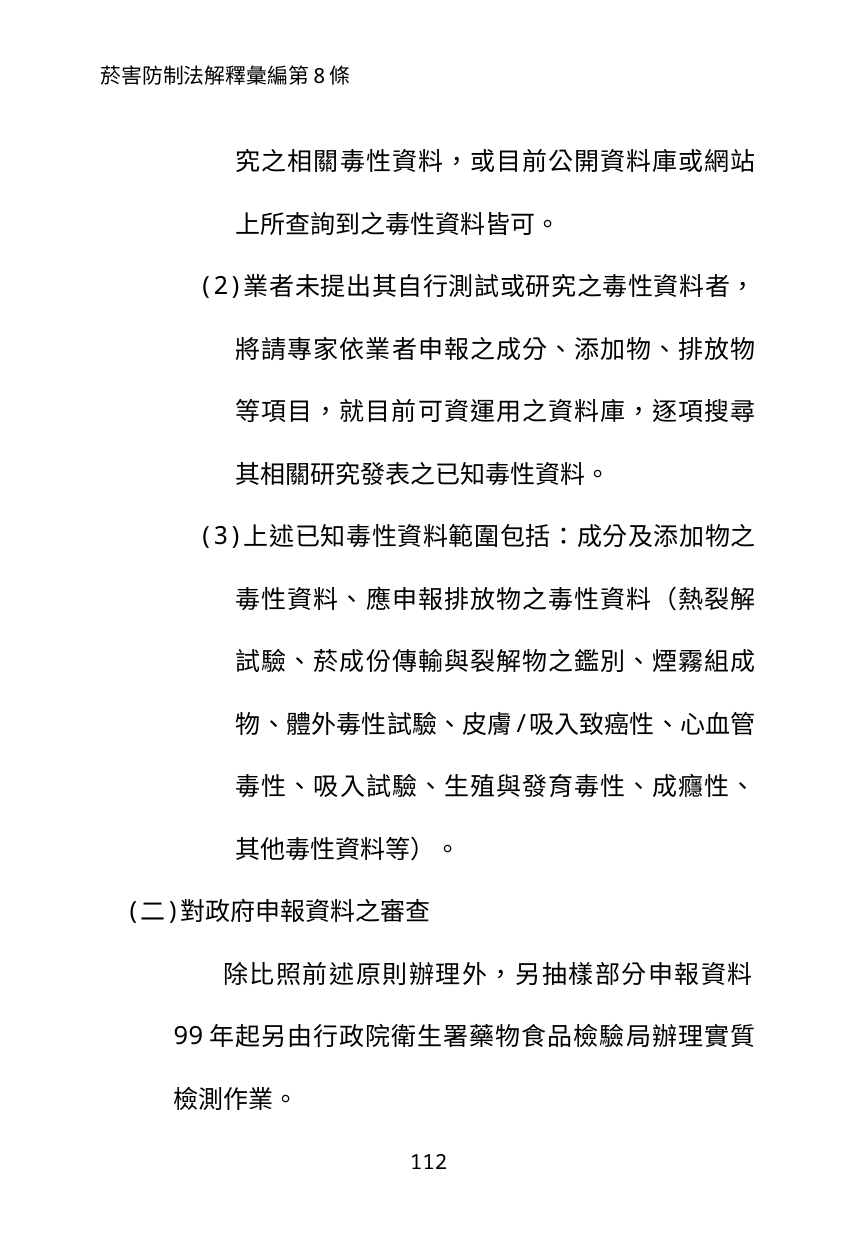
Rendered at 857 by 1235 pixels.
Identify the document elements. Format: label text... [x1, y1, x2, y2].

list 除比照前述原則辦理外，另抽樣部分申報資料，99年起另由行政院衛生署藥物食品檢驗局辦理實質檢測作業。 [173, 931, 756, 1118]
list (2)業者未提出其自行測試或研究之毒性資料者，將請專家依業者申報之成分、添加物、排放物等項目，就目前可資運用之資料庫，逐項搜尋其相關研究發表之已知毒性資料。 [198, 243, 756, 493]
list (3)上述已知毒性資料範圍包括：成分及添加物之毒性資料、應申報排放物之毒性資料（熱裂解試驗、菸成份傳輸與裂解物之鑑別、煙霧組成物、體外毒性試驗、皮膚/吸入致癌性、心血管毒性、吸入試驗、生殖與發育毒性、成癮性、其他毒性資料等）。 [198, 493, 756, 868]
list (二)對政府申報資料之審查 [125, 868, 756, 931]
list 究之相關毒性資料，或目前公開資料庫或網站上所查詢到之毒性資料皆可。 [198, 118, 756, 243]
